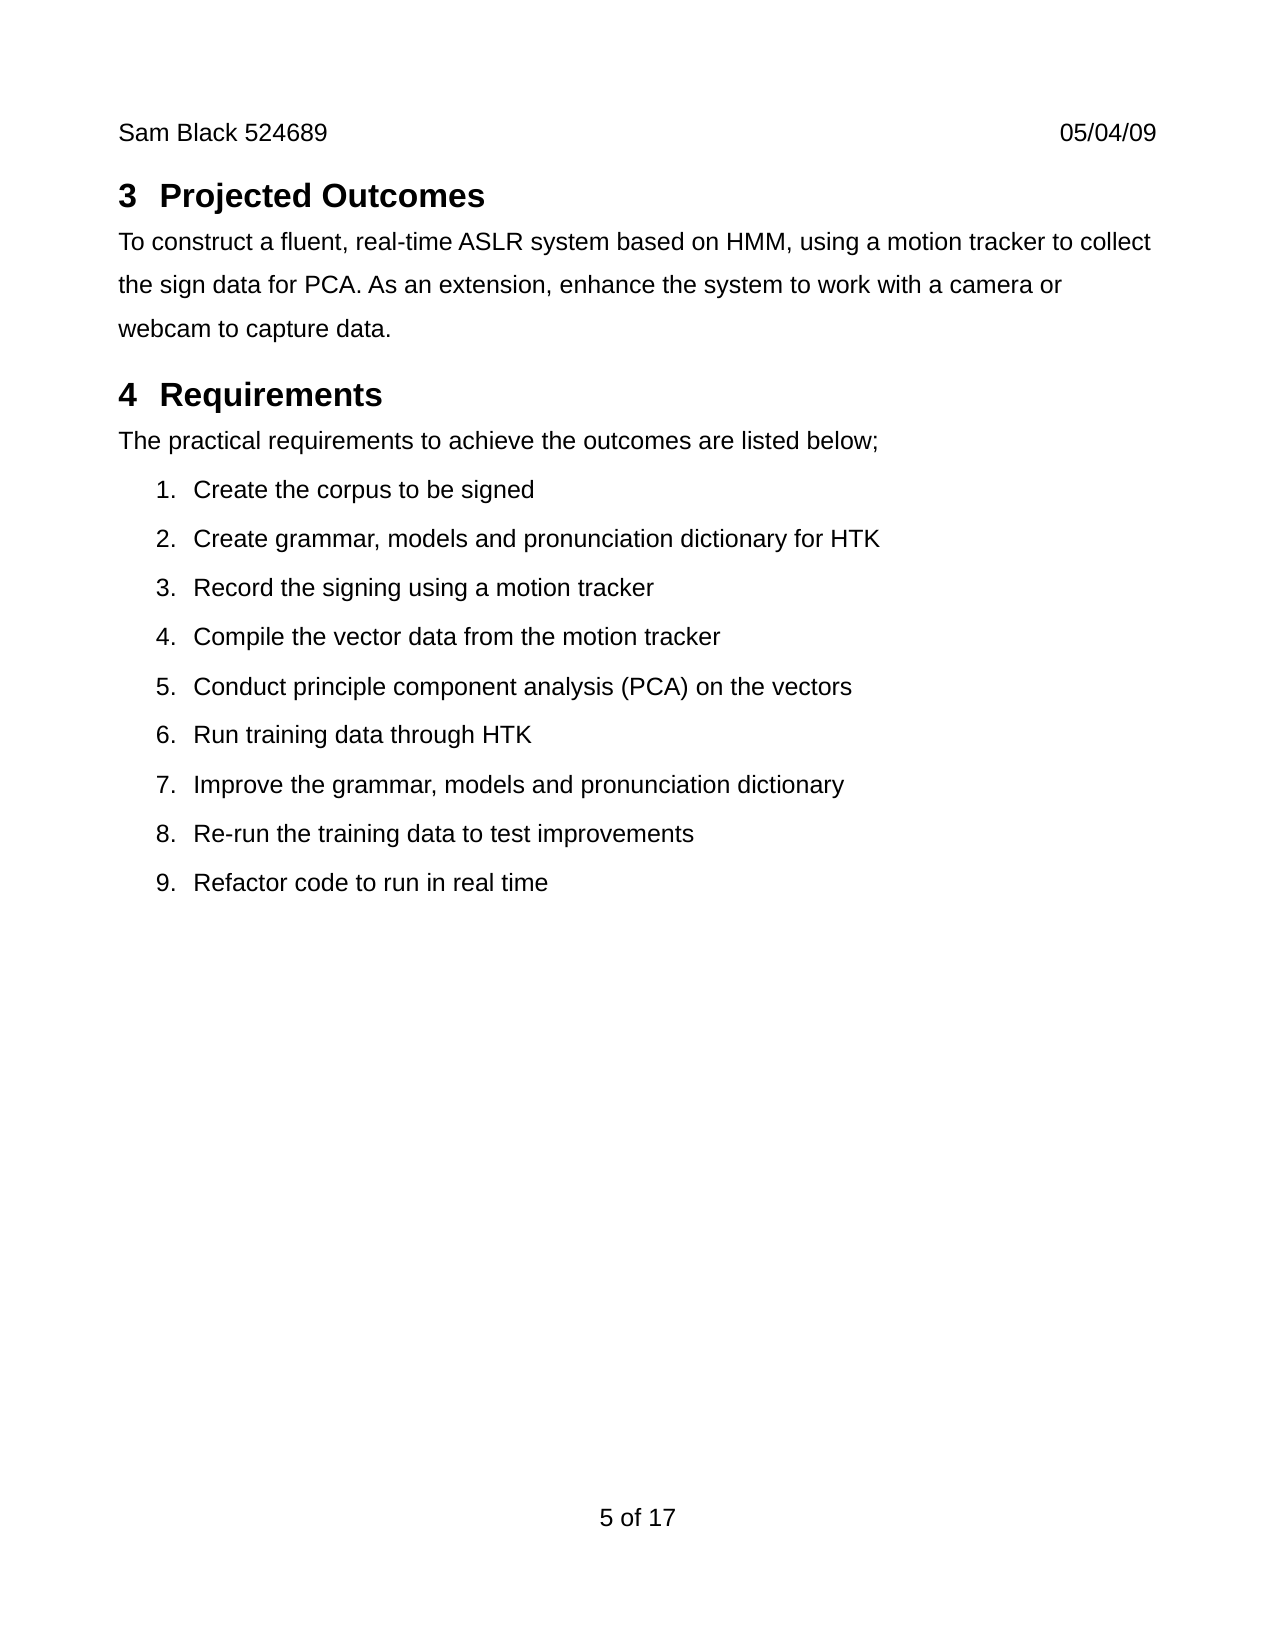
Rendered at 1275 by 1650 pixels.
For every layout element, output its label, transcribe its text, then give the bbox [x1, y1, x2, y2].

list Improve the grammar, models and pronunciation dictionary [156, 769, 1157, 798]
text To construct a fluent, real-time ASLR system based on HMM, using a motion tracker to collect the sign data for PCA. As an extension, enhance the system to work with a camera or webcam to capture data. [118, 227, 1157, 342]
subtitle Requirements [118, 375, 1157, 414]
subtitle Projected Outcomes [118, 176, 1157, 215]
list Create grammar, models and pronunciation dictionary for HTK [156, 524, 1157, 553]
text The practical requirements to achieve the outcomes are listed below; [118, 426, 1157, 455]
list Conduct principle component analysis (PCA) on the vectors [156, 671, 1157, 700]
list Run training data through HTK [156, 721, 1157, 749]
list Refactor code to run in real time [156, 868, 1157, 896]
list Record the signing using a motion tracker [156, 573, 1157, 602]
list Re-run the training data to test improvements [156, 819, 1157, 847]
list Compile the vector data from the motion tracker [156, 622, 1157, 651]
list Create the corpus to be signed [156, 475, 1157, 504]
